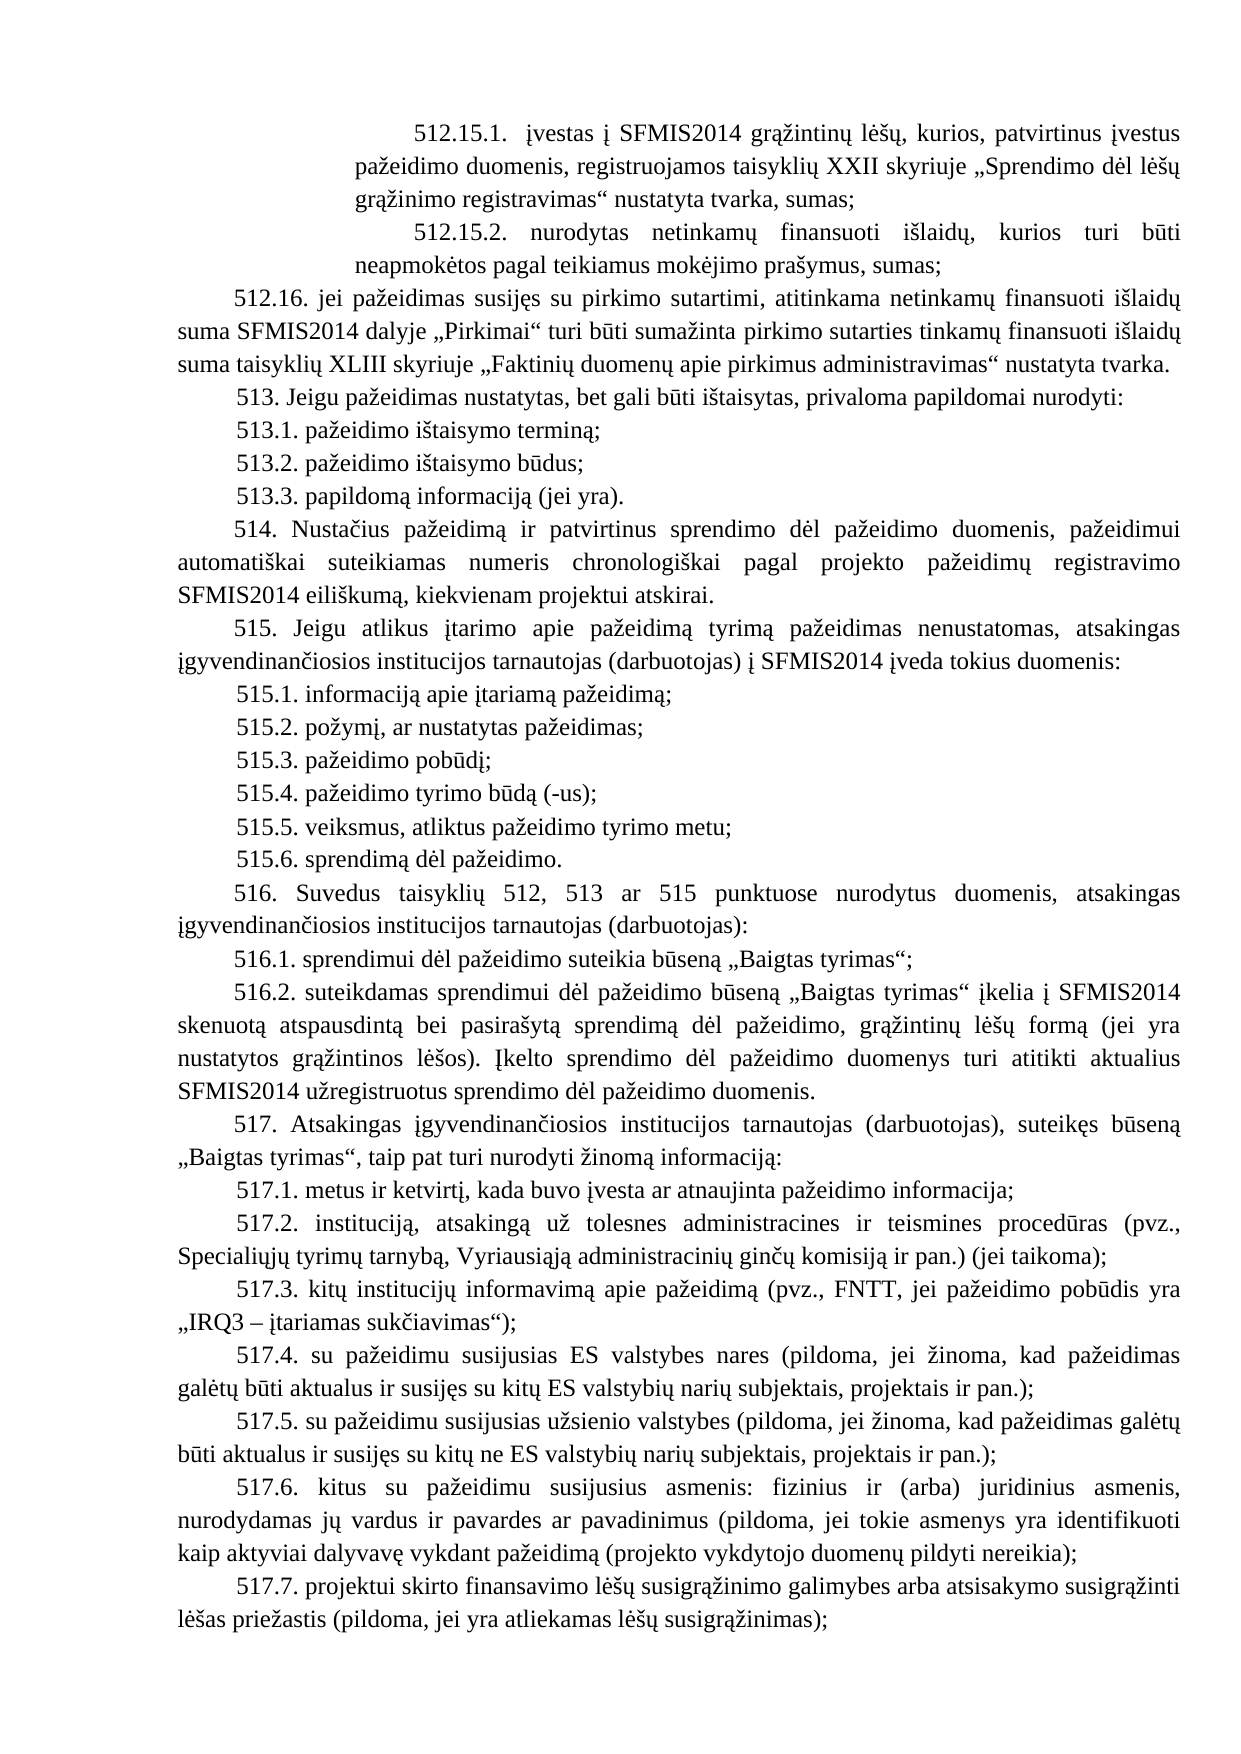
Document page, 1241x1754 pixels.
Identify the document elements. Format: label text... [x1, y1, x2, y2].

text 517. Atsakingas įgyvendinančiosios institucijos tarnautojas (darbuotojas), suteikęs būseną „Baigtas tyrimas“, taip pat turi nurodyti žinomą informaciją: [177, 1109, 1181, 1171]
text 512.15.2. nurodytas netinkamų finansuoti išlaidų, kurios turi būti neapmokėtos pagal teikiamus mokėjimo prašymus, sumas; [354, 217, 1181, 279]
text 513. Jeigu pažeidimas nustatytas, bet gali būti ištaisytas, privaloma papildomai nurodyti: [177, 382, 1181, 411]
text 517.5. su pažeidimu susijusias užsienio valstybes (pildoma, jei žinoma, kad pažeidimas galėtų būti aktualus ir susijęs su kitų ne ES valstybių narių subjektais, projektais ir pan.); [177, 1406, 1181, 1468]
text 515.2. požymį, ar nustatytas pažeidimas; [177, 712, 1181, 741]
text 512.15.1. įvestas į SFMIS2014 grąžintinų lėšų, kurios, patvirtinus įvestus pažeidimo duomenis, registruojamos taisyklių XXII skyriuje „Sprendimo dėl lėšų grąžinimo registravimas“ nustatyta tvarka, sumas; [354, 118, 1181, 213]
text 516.1. sprendimui dėl pažeidimo suteikia būseną „Baigtas tyrimas“; [177, 944, 1181, 972]
text 516.2. suteikdamas sprendimui dėl pažeidimo būseną „Baigtas tyrimas“ įkelia į SFMIS2014 skenuotą atspausdintą bei pasirašytą sprendimą dėl pažeidimo, grąžintinų lėšų formą (jei yra nustatytos grąžintinos lėšos). Įkelto sprendimo dėl pažeidimo duomenys turi atitikti aktualius SFMIS2014 užregistruotus sprendimo dėl pažeidimo duomenis. [177, 977, 1181, 1104]
text 513.2. pažeidimo ištaisymo būdus; [177, 448, 1181, 477]
text 515.3. pažeidimo pobūdį; [177, 746, 1181, 774]
text 513.3. papildomą informaciją (jei yra). [177, 481, 1181, 510]
text 515.4. pažeidimo tyrimo būdą (-us); [177, 778, 1181, 807]
text 513.1. pažeidimo ištaisymo terminą; [177, 415, 1181, 444]
text 517.4. su pažeidimu susijusias ES valstybes nares (pildoma, jei žinoma, kad pažeidimas galėtų būti aktualus ir susijęs su kitų ES valstybių narių subjektais, projektais ir pan.); [177, 1340, 1181, 1402]
text 517.6. kitus su pažeidimu susijusius asmenis: fizinius ir (arba) juridinius asmenis, nurodydamas jų vardus ir pavardes ar pavadinimus (pildoma, jei tokie asmenys yra identifikuoti kaip aktyviai dalyvavę vykdant pažeidimą (projekto vykdytojo duomenų pildyti nereikia); [177, 1472, 1181, 1567]
text 515. Jeigu atlikus įtarimo apie pažeidimą tyrimą pažeidimas nenustatomas, atsakingas įgyvendinančiosios institucijos tarnautojas (darbuotojas) į SFMIS2014 įveda tokius duomenis: [177, 613, 1181, 675]
text 517.2. instituciją, atsakingą už tolesnes administracines ir teismines procedūras (pvz., Specialiųjų tyrimų tarnybą, Vyriausiąją administracinių ginčų komisiją ir pan.) (jei taikoma); [177, 1208, 1181, 1269]
text 517.3. kitų institucijų informavimą apie pažeidimą (pvz., FNTT, jei pažeidimo pobūdis yra „IRQ3 – įtariamas sukčiavimas“); [177, 1274, 1181, 1336]
text 512.16. jei pažeidimas susijęs su pirkimo sutartimi, atitinkama netinkamų finansuoti išlaidų suma SFMIS2014 dalyje „Pirkimai“ turi būti sumažinta pirkimo sutarties tinkamų finansuoti išlaidų suma taisyklių XLIII skyriuje „Faktinių duomenų apie pirkimus administravimas“ nustatyta tvarka. [177, 283, 1181, 378]
text 514. Nustačius pažeidimą ir patvirtinus sprendimo dėl pažeidimo duomenis, pažeidimui automatiškai suteikiamas numeris chronologiškai pagal projekto pažeidimų registravimo SFMIS2014 eiliškumą, kiekvienam projektui atskirai. [177, 514, 1181, 609]
text 516. Suvedus taisyklių 512, 513 ar 515 punktuose nurodytus duomenis, atsakingas įgyvendinančiosios institucijos tarnautojas (darbuotojas): [177, 878, 1181, 939]
text 515.5. veiksmus, atliktus pažeidimo tyrimo metu; [177, 812, 1181, 840]
text 517.1. metus ir ketvirtį, kada buvo įvesta ar atnaujinta pažeidimo informacija; [177, 1175, 1181, 1203]
text 515.1. informaciją apie įtariamą pažeidimą; [177, 679, 1181, 708]
text 515.6. sprendimą dėl pažeidimo. [177, 844, 1181, 873]
text 517.7. projektui skirto finansavimo lėšų susigrąžinimo galimybes arba atsisakymo susigrąžinti lėšas priežastis (pildoma, jei yra atliekamas lėšų susigrąžinimas); [177, 1571, 1181, 1633]
